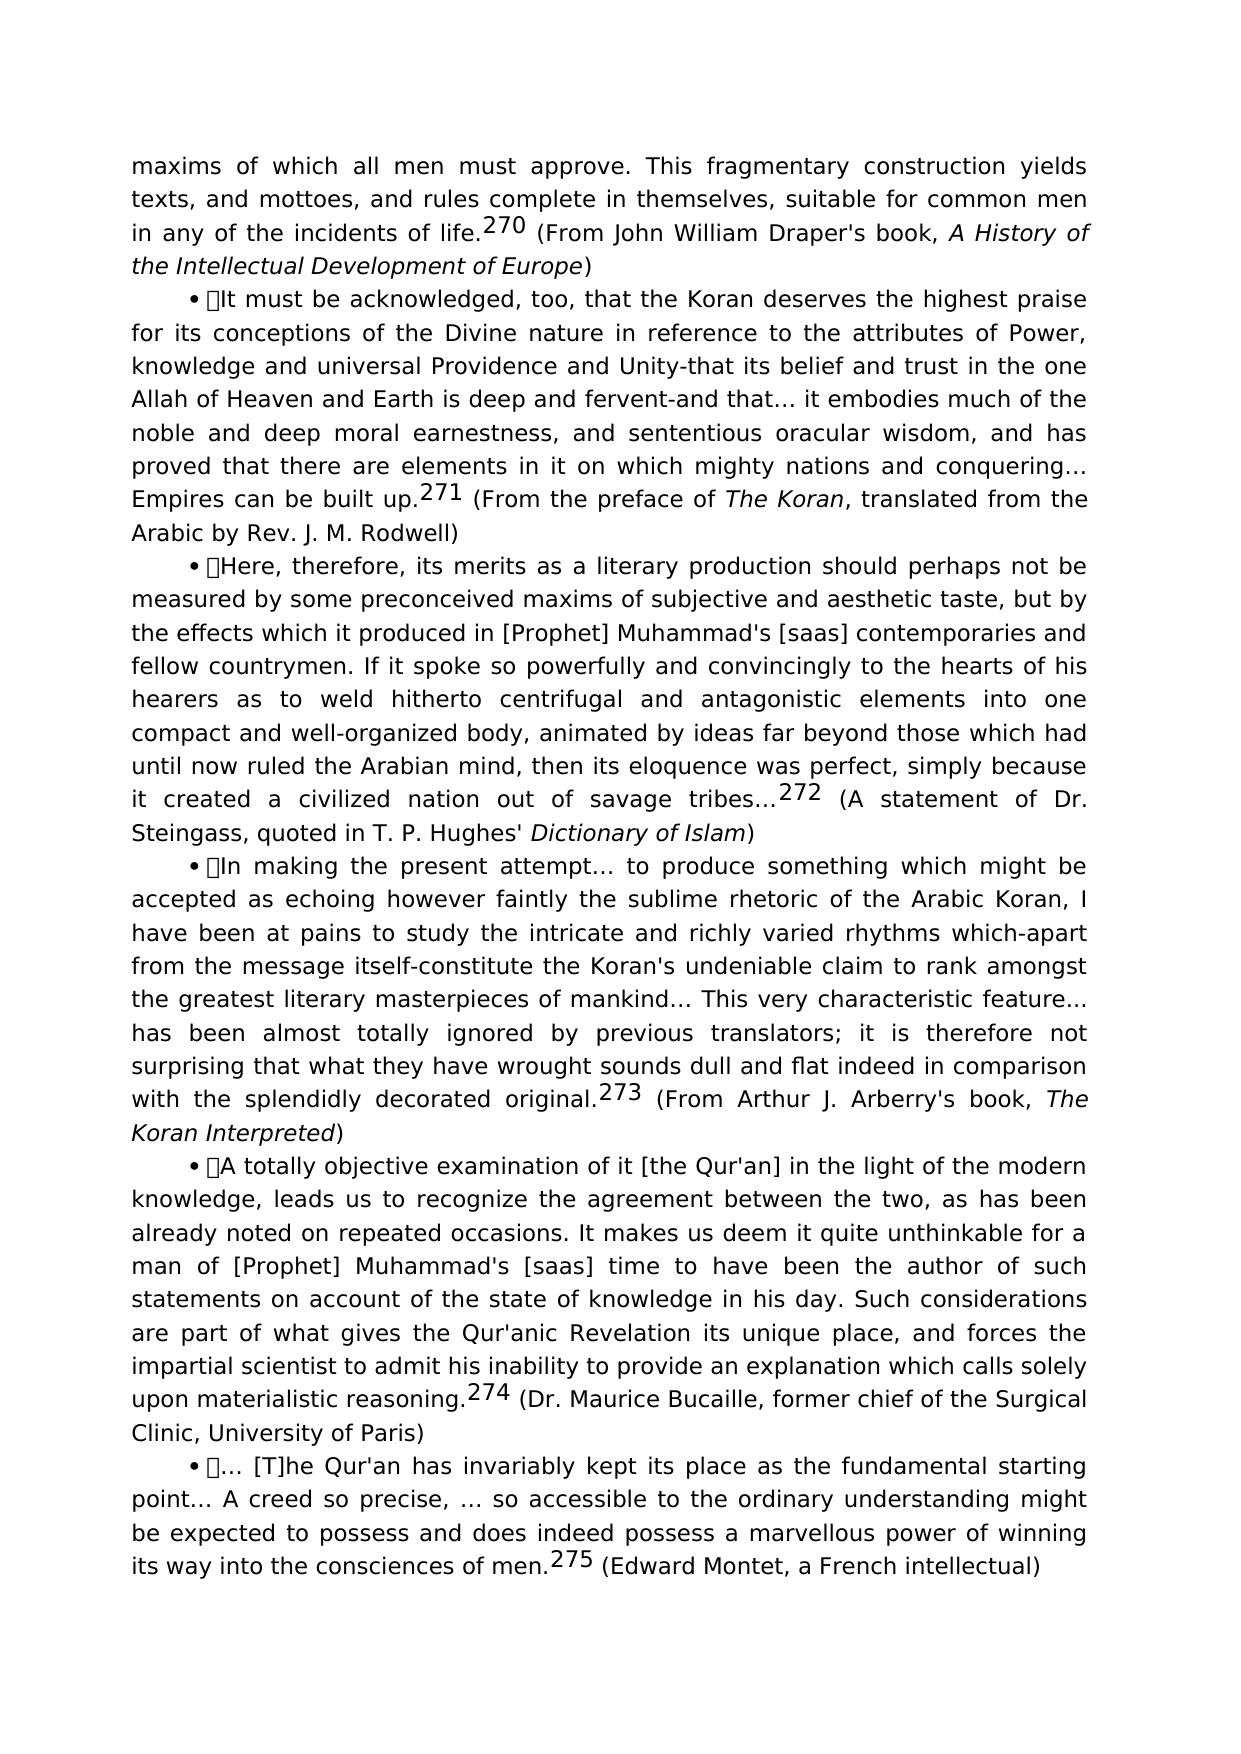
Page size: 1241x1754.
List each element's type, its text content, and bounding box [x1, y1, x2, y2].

list maxims of which all men must approve. This fragmentary construction yields texts, and mottoes, and rules complete in themselves, suitable for common men in any of the incidents of life.270 (From John William Draper's book, A History of the Intellectual Development of Europe) [131, 148, 1088, 281]
list It must be acknowledged, too, that the Koran deserves the highest praise for its conceptions of the Divine nature in reference to the attributes of Power, knowledge and universal Providence and Unity-that its belief and trust in the one Allah of Heaven and Earth is deep and fervent-and that… it embodies much of the noble and deep moral earnestness, and sententious oracular wisdom, and has proved that there are elements in it on which mighty nations and conquering… Empires can be built up.271 (From the preface of The Koran, translated from the Arabic by Rev. J. M. Rodwell) [131, 281, 1088, 548]
list Here, therefore, its merits as a literary production should perhaps not be measured by some preconceived maxims of subjective and aesthetic taste, but by the effects which it produced in [Prophet] Muhammad's [saas] contemporaries and fellow countrymen. If it spoke so powerfully and convincingly to the hearts of his hearers as to weld hitherto centrifugal and antagonistic elements into one compact and well-organized body, animated by ideas far beyond those which had until now ruled the Arabian mind, then its eloquence was perfect, simply because it created a civilized nation out of savage tribes…272 (A statement of Dr. Steingass, quoted in T. P. Hughes' Dictionary of Islam) [131, 548, 1088, 848]
list … [T]he Qur'an has invariably kept its place as the fundamental starting point… A creed so precise, … so accessible to the ordinary understanding might be expected to possess and does indeed possess a marvellous power of winning its way into the consciences of men.275 (Edward Montet, a French intellectual) [131, 1448, 1088, 1581]
list In making the present attempt… to produce something which might be accepted as echoing however faintly the sublime rhetoric of the Arabic Koran, I have been at pains to study the intricate and richly varied rhythms which-apart from the message itself-constitute the Koran's undeniable claim to rank amongst the greatest literary masterpieces of mankind… This very characteristic feature... has been almost totally ignored by previous translators; it is therefore not surprising that what they have wrought sounds dull and flat indeed in comparison with the splendidly decorated original.273 (From Arthur J. Arberry's book, The Koran Interpreted) [131, 848, 1088, 1148]
list A totally objective examination of it [the Qur'an] in the light of the modern knowledge, leads us to recognize the agreement between the two, as has been already noted on repeated occasions. It makes us deem it quite unthinkable for a man of [Prophet] Muhammad's [saas] time to have been the author of such statements on account of the state of knowledge in his day. Such considerations are part of what gives the Qur'anic Revelation its unique place, and forces the impartial scientist to admit his inability to provide an explanation which calls solely upon materialistic reasoning.274 (Dr. Maurice Bucaille, former chief of the Surgical Clinic, University of Paris) [131, 1148, 1088, 1448]
